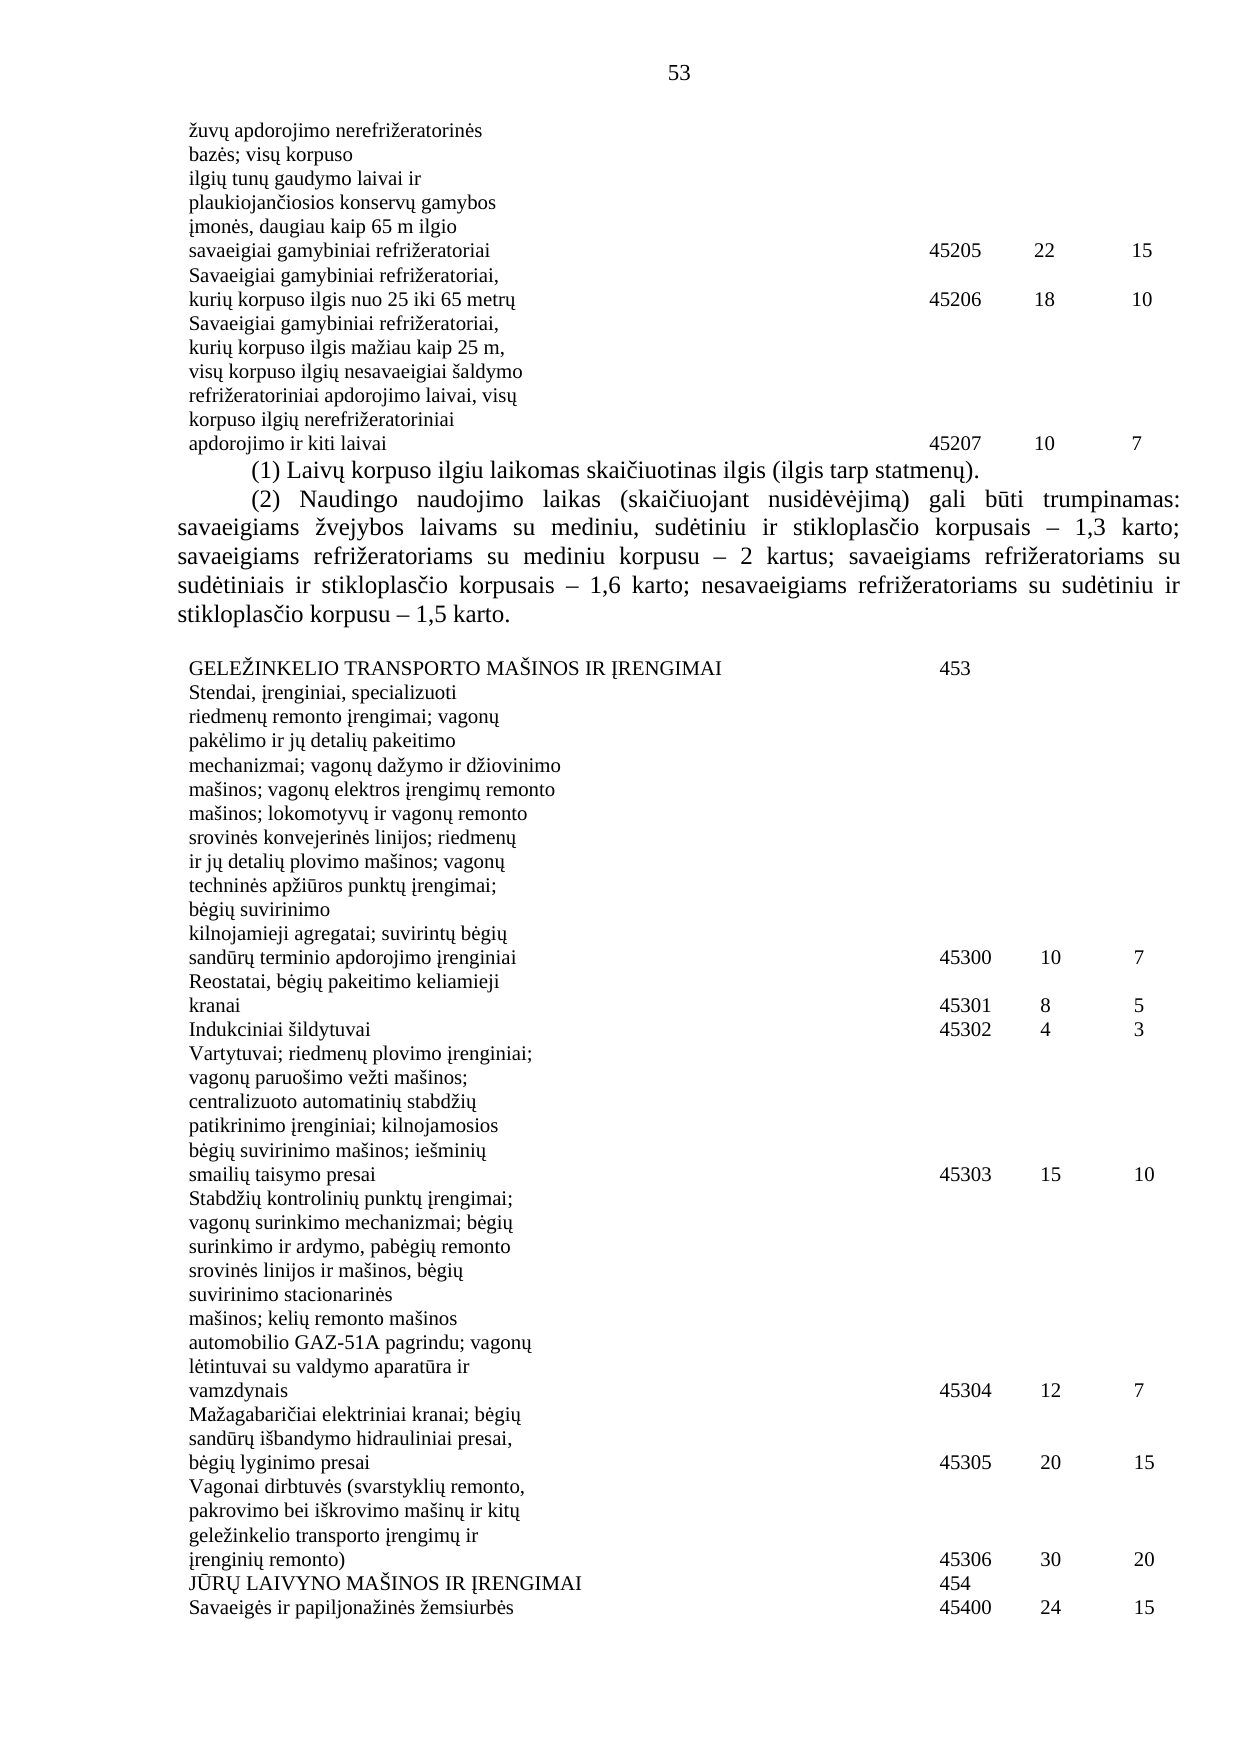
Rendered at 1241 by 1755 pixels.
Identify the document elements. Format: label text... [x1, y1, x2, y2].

table_cell [1123, 801, 1181, 825]
table_cell Mažagabaričiai elektriniai kranai; bėgių [177, 1402, 928, 1426]
table_cell 45305 [928, 1450, 1029, 1474]
table_cell įmonės, daugiau kaip 65 m ilgio [177, 214, 918, 238]
table_cell [918, 407, 1023, 431]
table_cell [1123, 704, 1181, 728]
table_cell 7 [1123, 1378, 1181, 1402]
table_cell surinkimo ir ardymo, pabėgių remonto [177, 1234, 928, 1258]
table_cell [1029, 921, 1122, 945]
table_cell [1029, 1306, 1122, 1330]
table_cell lėtintuvai su valdymo aparatūra ir [177, 1354, 928, 1378]
table_cell [1123, 825, 1181, 849]
table_cell [1029, 729, 1122, 752]
table_cell 10 [1120, 287, 1181, 311]
table_cell [918, 359, 1023, 383]
table_cell 15 [1029, 1162, 1122, 1186]
table_cell [1123, 729, 1181, 752]
table_cell ilgių tunų gaudymo laivai ir [177, 166, 918, 190]
table_cell [918, 214, 1023, 238]
table_cell [928, 680, 1029, 704]
table_cell [1123, 680, 1181, 704]
table_cell 7 [1123, 945, 1181, 969]
table_cell srovinės linijos ir mašinos, bėgių [177, 1258, 928, 1282]
table_cell 15 [1120, 239, 1181, 262]
table_cell kurių korpuso ilgis nuo 25 iki 65 metrų [177, 287, 918, 311]
table_cell [1123, 1402, 1181, 1426]
table_cell [918, 118, 1023, 142]
table_cell 18 [1023, 287, 1120, 311]
table_cell [928, 1282, 1029, 1306]
table_cell 12 [1029, 1378, 1122, 1402]
table_cell [918, 383, 1023, 407]
table_cell [1123, 849, 1181, 873]
table_cell kranai [177, 993, 928, 1017]
table_cell [1120, 335, 1181, 359]
table_cell 20 [1123, 1547, 1181, 1571]
table_cell [1120, 118, 1181, 142]
table_cell [928, 801, 1029, 825]
table_cell riedmenų remonto įrengimai; vagonų [177, 704, 928, 728]
table_cell [918, 166, 1023, 190]
table_cell plaukiojančiosios konservų gamybos [177, 190, 918, 214]
table_cell [1123, 1282, 1181, 1306]
table_cell [928, 704, 1029, 728]
table_cell [1123, 873, 1181, 897]
table_cell 45400 [928, 1595, 1029, 1619]
text (2) Naudingo naudojimo laikas (skaičiuojant nusidėvėjimą) gali būti trumpinamas: savaeigiams žvejybos laivams su mediniu, sudėtiniu ir stikloplasčio korpusais – 1,3 karto; savaeigiams refrižeratoriams su mediniu korpusu – 2 kartus; savaeigiams refrižeratoriams su sudėtiniais ir stikloplasčio korpusais – 1,6 karto; nesavaeigiams refrižeratoriams su sudėtiniu ir stikloplasčio korpusu – 1,5 karto. [177, 484, 1181, 627]
table_cell [1120, 407, 1181, 431]
table_cell [1029, 873, 1122, 897]
table_cell [1123, 1474, 1181, 1498]
table_cell vagonų surinkimo mechanizmai; bėgių [177, 1210, 928, 1234]
table_cell [1023, 311, 1120, 335]
table_cell 45207 [918, 431, 1023, 455]
table_cell [928, 1426, 1029, 1450]
table_cell [1029, 1330, 1122, 1354]
table_cell 45206 [918, 287, 1023, 311]
table_cell [1023, 142, 1120, 166]
table_cell [1123, 1426, 1181, 1450]
table_cell [1029, 1089, 1122, 1113]
table_cell [1029, 1354, 1122, 1378]
table_cell [1120, 214, 1181, 238]
table_cell žuvų apdorojimo nerefrižeratorinės [177, 118, 918, 142]
table_cell [1123, 1210, 1181, 1234]
table_cell [928, 1258, 1029, 1282]
table_cell [928, 849, 1029, 873]
table_cell [928, 1065, 1029, 1089]
table_cell patikrinimo įrenginiai; kilnojamosios [177, 1114, 928, 1137]
table_cell [1120, 142, 1181, 166]
table_cell 4 [1029, 1017, 1122, 1041]
table_cell [1120, 166, 1181, 190]
table_cell [1029, 849, 1122, 873]
table_cell 10 [1029, 945, 1122, 969]
table_cell [1123, 1114, 1181, 1137]
table_cell bėgių lyginimo presai [177, 1450, 928, 1474]
table_header [1029, 656, 1122, 680]
table_cell [928, 1138, 1029, 1162]
table_cell [1029, 777, 1122, 801]
table_cell [1029, 825, 1122, 849]
table_cell mašinos; vagonų elektros įrengimų remonto [177, 777, 928, 801]
table_cell sandūrų terminio apdorojimo įrenginiai [177, 945, 928, 969]
table_cell [1029, 1065, 1122, 1089]
table_cell [1120, 311, 1181, 335]
table_cell apdorojimo ir kiti laivai [177, 431, 918, 455]
table_cell 45306 [928, 1547, 1029, 1571]
table_cell [1123, 777, 1181, 801]
table_cell 10 [1023, 431, 1120, 455]
table_cell [928, 1234, 1029, 1258]
table_cell [1123, 1065, 1181, 1089]
table_cell kilnojamieji agregatai; suvirintų bėgių [177, 921, 928, 945]
table_cell [1029, 1210, 1122, 1234]
table_cell [918, 190, 1023, 214]
table_cell 45205 [918, 239, 1023, 262]
table_cell [1123, 897, 1181, 921]
table_cell [1029, 1402, 1122, 1426]
table_cell [928, 777, 1029, 801]
table_cell [1123, 1258, 1181, 1282]
table_cell [1029, 1114, 1122, 1137]
table_cell [928, 1354, 1029, 1378]
table_cell [1023, 263, 1120, 287]
table_cell [1029, 680, 1122, 704]
table_cell mechanizmai; vagonų dažymo ir džiovinimo [177, 753, 928, 777]
table_cell refrižeratoriniai apdorojimo laivai, visų [177, 383, 918, 407]
table_cell [1029, 1499, 1122, 1522]
table_cell [1123, 1041, 1181, 1065]
table_cell [928, 825, 1029, 849]
table_cell 454 [928, 1571, 1029, 1595]
table_cell 45302 [928, 1017, 1029, 1041]
table_cell 45303 [928, 1162, 1029, 1186]
table_cell pakrovimo bei iškrovimo mašinų ir kitų [177, 1499, 928, 1522]
table_cell Savaeigiai gamybiniai refrižeratoriai, [177, 311, 918, 335]
table_cell [1023, 166, 1120, 190]
table_cell [918, 311, 1023, 335]
table_cell Savaeigės ir papiljonažinės žemsiurbės [177, 1595, 928, 1619]
table_cell [1029, 1426, 1122, 1450]
table_cell [1123, 1354, 1181, 1378]
table_cell [1120, 383, 1181, 407]
table_cell [1120, 263, 1181, 287]
table_cell [928, 873, 1029, 897]
table_cell [1029, 897, 1122, 921]
table_cell vagonų paruošimo vežti mašinos; [177, 1065, 928, 1089]
table_header 453 [928, 656, 1029, 680]
table_header GELEŽINKELIO TRANSPORTO MAŠINOS IR ĮRENGIMAI [177, 656, 928, 680]
table_cell 15 [1123, 1450, 1181, 1474]
table_cell [1023, 407, 1120, 431]
table_cell 45304 [928, 1378, 1029, 1402]
table_cell korpuso ilgių nerefrižeratoriniai [177, 407, 918, 431]
table_cell JŪRŲ LAIVYNO MAŠINOS IR ĮRENGIMAI [177, 1571, 928, 1595]
table_cell Indukciniai šildytuvai [177, 1017, 928, 1041]
table_cell [928, 753, 1029, 777]
table_cell [1029, 1523, 1122, 1547]
table_cell savaeigiai gamybiniai refrižeratoriai [177, 239, 918, 262]
table_cell srovinės konvejerinės linijos; riedmenų [177, 825, 928, 849]
table_cell [928, 1330, 1029, 1354]
table_cell [1029, 1571, 1122, 1595]
table_cell [928, 1114, 1029, 1137]
table_cell centralizuoto automatinių stabdžių [177, 1089, 928, 1113]
table_cell [1120, 190, 1181, 214]
table_cell [928, 1306, 1029, 1330]
table_cell ir jų detalių plovimo mašinos; vagonų [177, 849, 928, 873]
table_cell Stabdžių kontrolinių punktų įrengimai; [177, 1186, 928, 1210]
table_cell 22 [1023, 239, 1120, 262]
table_cell sandūrų išbandymo hidrauliniai presai, [177, 1426, 928, 1450]
table_cell [928, 969, 1029, 993]
table_cell geležinkelio transporto įrengimų ir [177, 1523, 928, 1547]
table_cell [1123, 1330, 1181, 1354]
table_cell bazės; visų korpuso [177, 142, 918, 166]
table_header [1123, 656, 1181, 680]
table_cell 24 [1029, 1595, 1122, 1619]
table_cell [1123, 1186, 1181, 1210]
table_cell pakėlimo ir jų detalių pakeitimo [177, 729, 928, 752]
table_cell [1029, 801, 1122, 825]
table_cell [1029, 704, 1122, 728]
table_cell [1120, 359, 1181, 383]
table_cell [1029, 1041, 1122, 1065]
table_cell bėgių suvirinimo [177, 897, 928, 921]
table_cell mašinos; lokomotyvų ir vagonų remonto [177, 801, 928, 825]
table_cell 45301 [928, 993, 1029, 1017]
table_cell visų korpuso ilgių nesavaeigiai šaldymo [177, 359, 918, 383]
table_cell [1029, 1234, 1122, 1258]
table_cell Vartytuvai; riedmenų plovimo įrenginiai; [177, 1041, 928, 1065]
table_cell Stendai, įrenginiai, specializuoti [177, 680, 928, 704]
table_cell [918, 335, 1023, 359]
table_cell [1123, 1234, 1181, 1258]
table_cell [1029, 1138, 1122, 1162]
table_cell [1023, 359, 1120, 383]
table_cell 8 [1029, 993, 1122, 1017]
table_cell 45300 [928, 945, 1029, 969]
table_cell [1123, 1138, 1181, 1162]
table_cell Vagonai dirbtuvės (svarstyklių remonto, [177, 1474, 928, 1498]
table_cell [928, 1474, 1029, 1498]
table_cell [928, 1089, 1029, 1113]
table_cell 7 [1120, 431, 1181, 455]
table_cell [1023, 335, 1120, 359]
table_cell [1029, 1282, 1122, 1306]
table_cell [928, 1186, 1029, 1210]
table_cell 15 [1123, 1595, 1181, 1619]
table_cell [1023, 118, 1120, 142]
table_cell [1023, 214, 1120, 238]
table_cell [1123, 753, 1181, 777]
table_cell bėgių suvirinimo mašinos; iešminių [177, 1138, 928, 1162]
table_cell [1123, 1306, 1181, 1330]
table_cell kurių korpuso ilgis mažiau kaip 25 m, [177, 335, 918, 359]
table_cell [1029, 753, 1122, 777]
table_cell techninės apžiūros punktų įrengimai; [177, 873, 928, 897]
table_cell [928, 1523, 1029, 1547]
table_cell [1029, 1186, 1122, 1210]
table_cell [1123, 1523, 1181, 1547]
table_cell 10 [1123, 1162, 1181, 1186]
table_cell 20 [1029, 1450, 1122, 1474]
table_cell [928, 1210, 1029, 1234]
table_cell [1029, 1258, 1122, 1282]
table_cell [1023, 383, 1120, 407]
table_cell 3 [1123, 1017, 1181, 1041]
table_cell [1123, 1089, 1181, 1113]
table_cell [1123, 1571, 1181, 1595]
table_cell smailių taisymo presai [177, 1162, 928, 1186]
table_cell [928, 1041, 1029, 1065]
table_cell [918, 263, 1023, 287]
table_cell mašinos; kelių remonto mašinos [177, 1306, 928, 1330]
table_cell [1029, 1474, 1122, 1498]
table_cell [1029, 969, 1122, 993]
table_cell 30 [1029, 1547, 1122, 1571]
table_cell įrenginių remonto) [177, 1547, 928, 1571]
table_cell automobilio GAZ-51A pagrindu; vagonų [177, 1330, 928, 1354]
table_cell vamzdynais [177, 1378, 928, 1402]
table_cell suvirinimo stacionarinės [177, 1282, 928, 1306]
table_cell 5 [1123, 993, 1181, 1017]
table_cell [1123, 969, 1181, 993]
table_cell Savaeigiai gamybiniai refrižeratoriai, [177, 263, 918, 287]
table_cell [928, 921, 1029, 945]
table_cell [1123, 1499, 1181, 1522]
table_cell [928, 1499, 1029, 1522]
table_cell [928, 897, 1029, 921]
table_cell [1123, 921, 1181, 945]
table_cell [918, 142, 1023, 166]
table_cell [1023, 190, 1120, 214]
table_cell [928, 1402, 1029, 1426]
table_cell Reostatai, bėgių pakeitimo keliamieji [177, 969, 928, 993]
text (1) Laivų korpuso ilgiu laikomas skaičiuotinas ilgis (ilgis tarp statmenų). [177, 455, 1181, 484]
table_cell [928, 729, 1029, 752]
